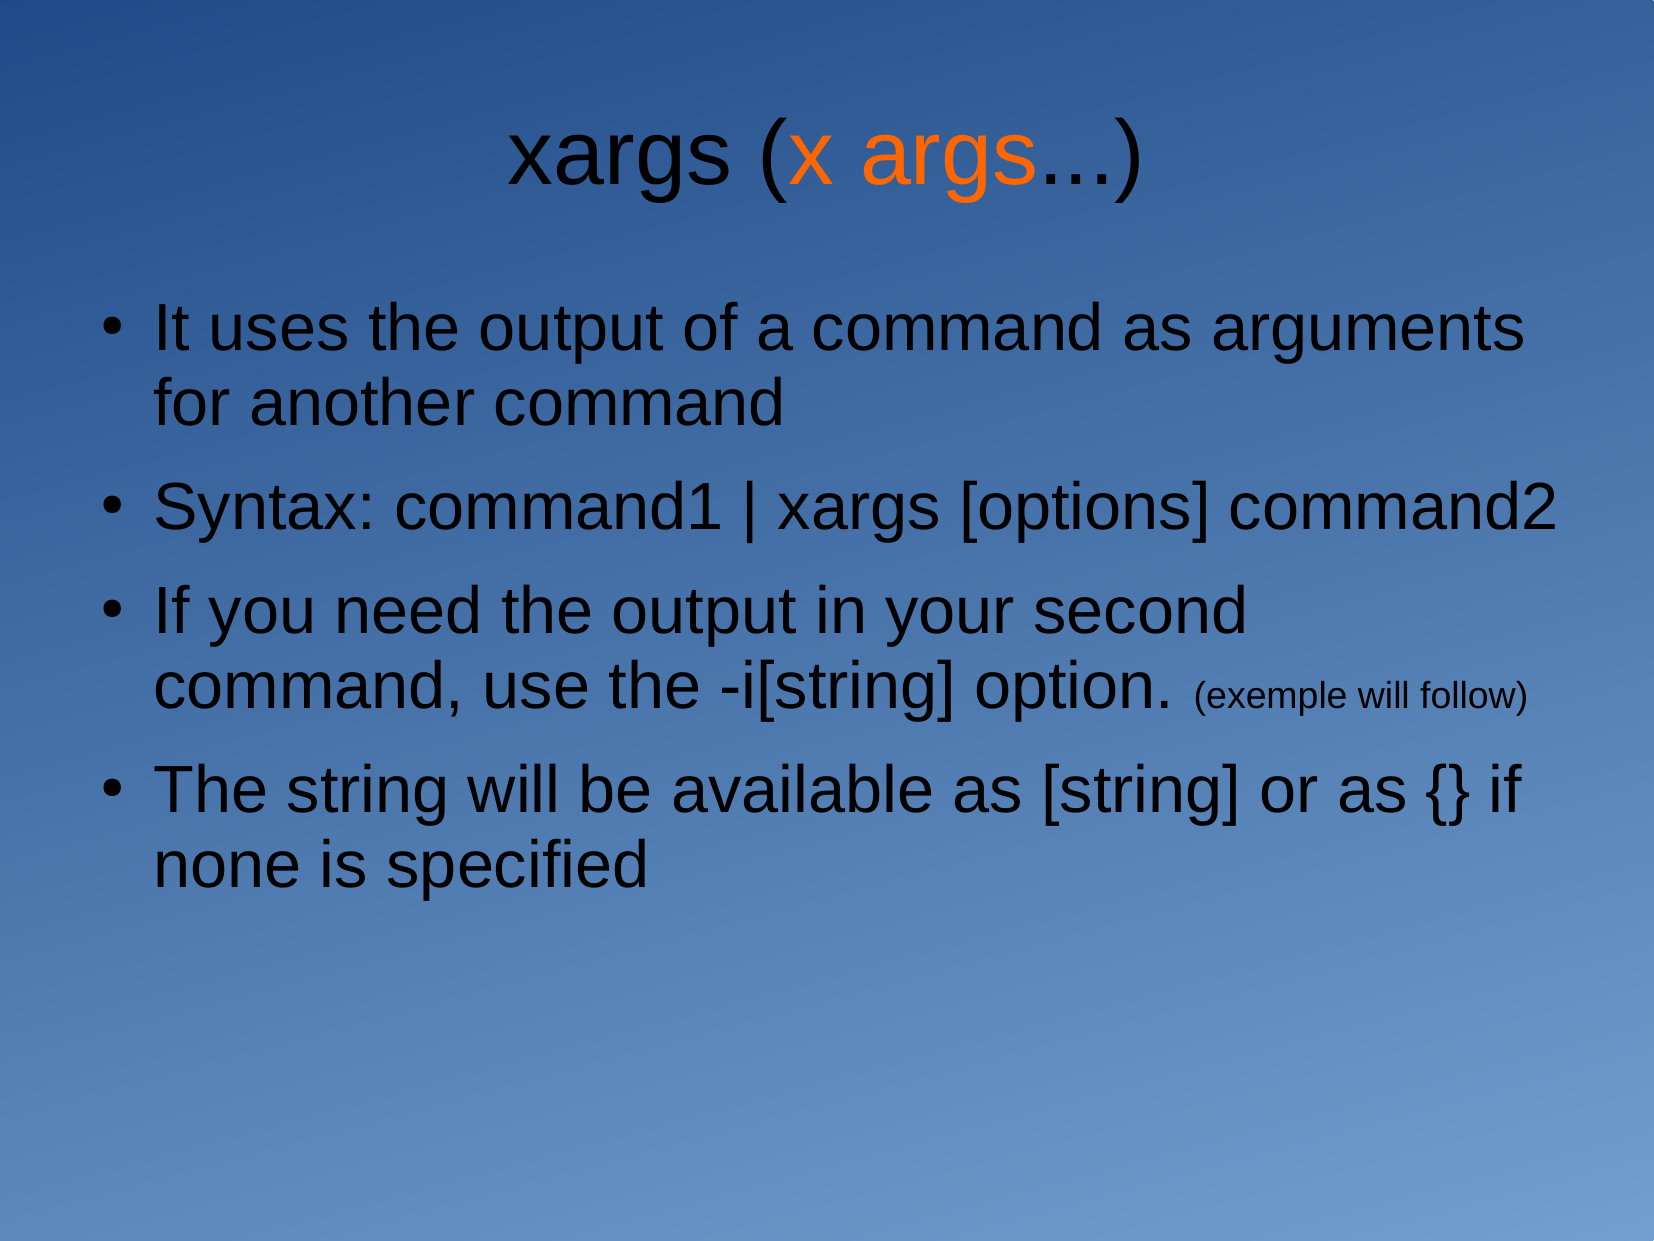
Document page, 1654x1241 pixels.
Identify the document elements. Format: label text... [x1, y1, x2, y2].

list It uses the output of a command as arguments for another command Syntax: command1 | xargs [options] command2 If you need the output in your second command, use the -i[string] option. (exemple will follow) The string will be available as [string] or as {} if none is specified [82, 290, 1571, 1010]
title xargs (x args...) [82, 49, 1571, 257]
